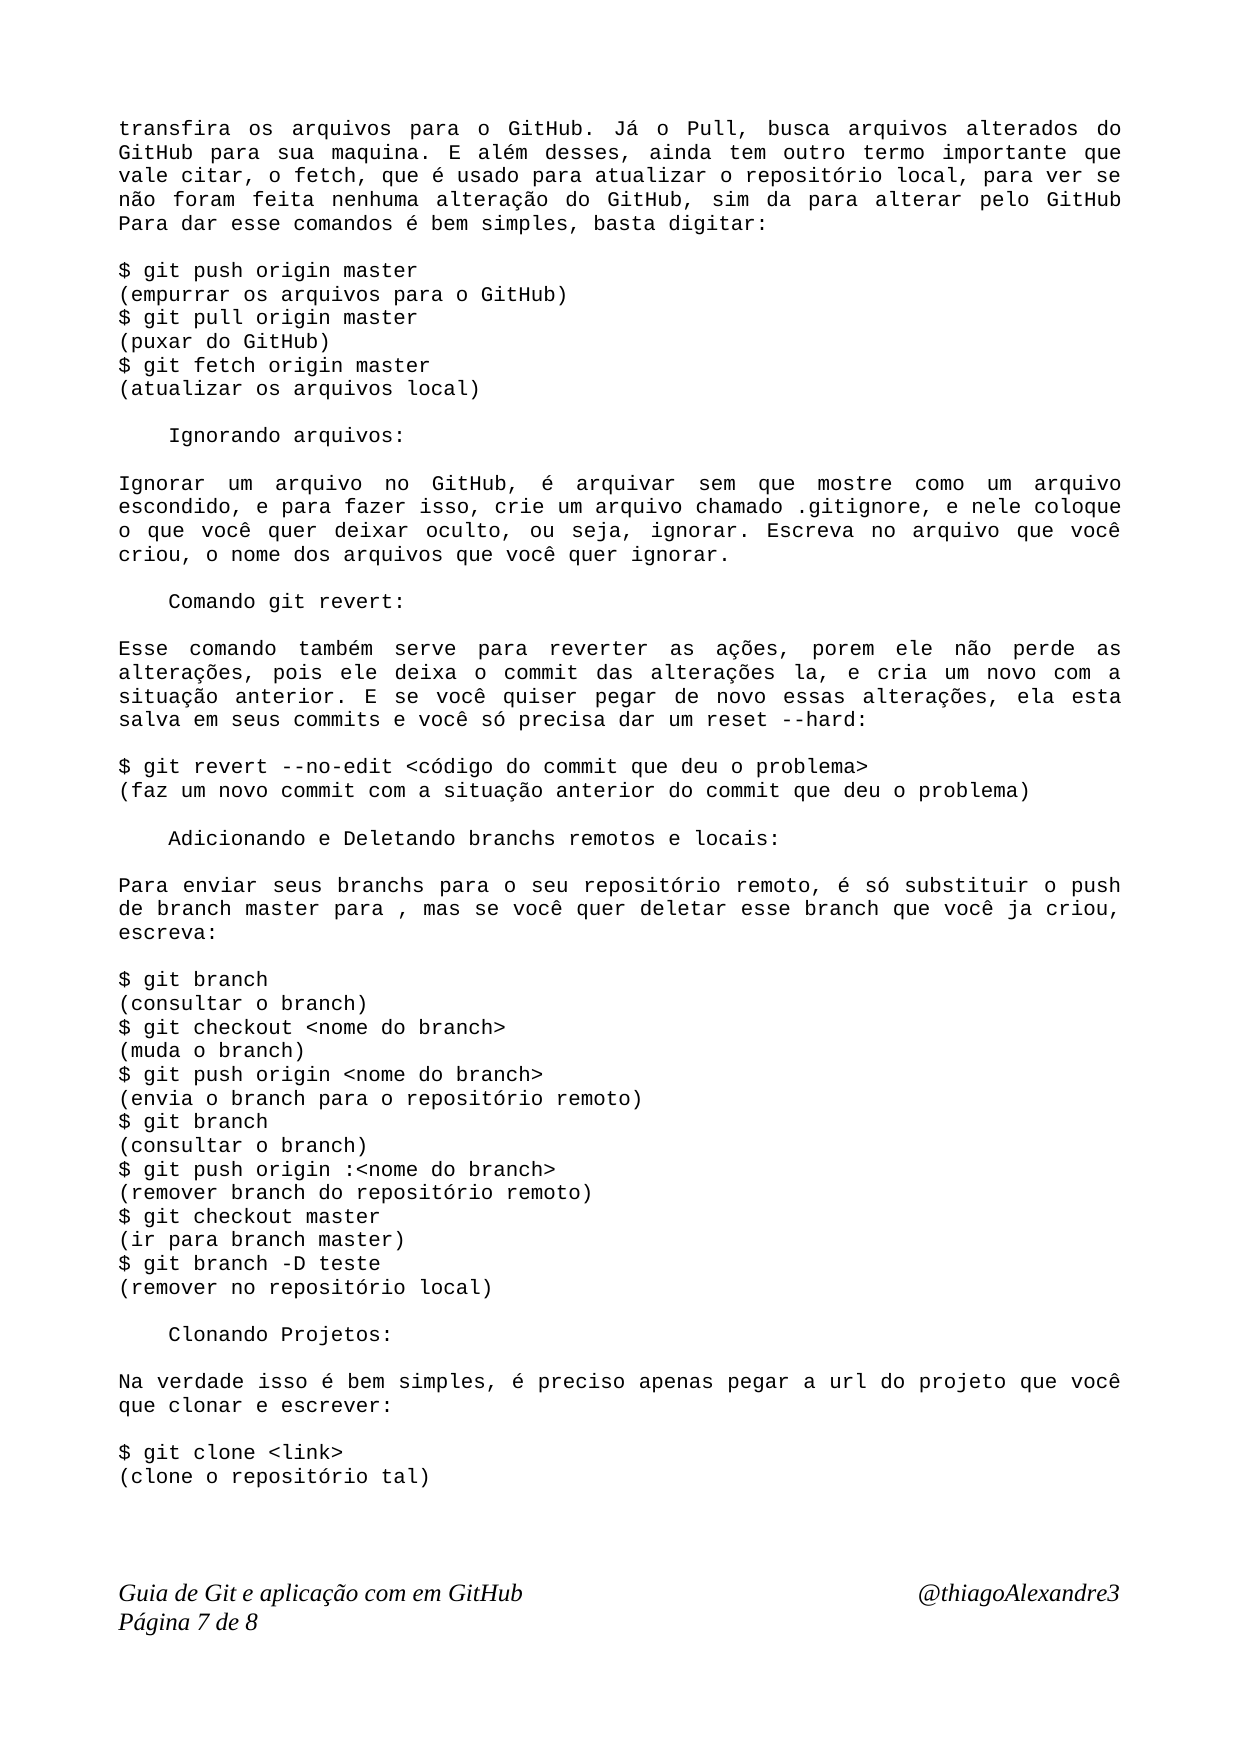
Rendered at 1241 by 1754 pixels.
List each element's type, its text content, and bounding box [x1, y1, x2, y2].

text $ git fetch origin master [118, 354, 1122, 378]
text $ git revert --no-edit <código do commit que deu o problema> [118, 757, 1122, 780]
text Na verdade isso é bem simples, é preciso apenas pegar a url do projeto que você que clonar e escrever: [118, 1371, 1122, 1419]
text (remover no repositório local) [118, 1277, 1122, 1300]
text (empurrar os arquivos para o GitHub) [118, 284, 1122, 307]
text $ git clone <link> [118, 1442, 1122, 1466]
text (envia o branch para o repositório remoto) [118, 1088, 1122, 1111]
text (faz um novo commit com a situação anterior do commit que deu o problema) [118, 780, 1122, 804]
text $ git branch [118, 1111, 1122, 1135]
text transfira os arquivos para o GitHub. Já o Pull, busca arquivos alterados do GitHub para sua maquina. E além desses, ainda tem outro termo importante que vale citar, o fetch, que é usado para atualizar o repositório local, para ver se não foram feita nenhuma alteração do GitHub, sim da para alterar pelo GitHub Para dar esse comandos é bem simples, basta digitar: [118, 118, 1122, 236]
text $ git checkout master [118, 1206, 1122, 1229]
text $ git push origin :<nome do branch> [118, 1158, 1122, 1182]
text Para enviar seus branchs para o seu repositório remoto, é só substituir o push de branch master para , mas se você quer deletar esse branch que você ja criou, escreva: [118, 875, 1122, 946]
text (consultar o branch) [118, 1135, 1122, 1158]
text Ignorar um arquivo no GitHub, é arquivar sem que mostre como um arquivo escondido, e para fazer isso, crie um arquivo chamado .gitignore, e nele coloque o que você quer deixar oculto, ou seja, ignorar. Escreva no arquivo que você criou, o nome dos arquivos que você quer ignorar. [118, 473, 1122, 567]
text (consultar o branch) [118, 993, 1122, 1017]
text (ir para branch master) [118, 1229, 1122, 1253]
text $ git push origin master [118, 260, 1122, 284]
text Comando git revert: [118, 591, 1122, 615]
text Clonando Projetos: [118, 1324, 1122, 1348]
text $ git branch -D teste [118, 1253, 1122, 1277]
text (clone o repositório tal) [118, 1466, 1122, 1489]
text (atualizar os arquivos local) [118, 378, 1122, 402]
text (remover branch do repositório remoto) [118, 1182, 1122, 1206]
text Ignorando arquivos: [118, 426, 1122, 449]
text (muda o branch) [118, 1040, 1122, 1064]
text $ git branch [118, 969, 1122, 993]
text $ git checkout <nome do branch> [118, 1017, 1122, 1040]
text $ git pull origin master [118, 307, 1122, 331]
text Esse comando também serve para reverter as ações, porem ele não perde as alterações, pois ele deixa o commit das alterações la, e cria um novo com a situação anterior. E se você quiser pegar de novo essas alterações, ela esta salva em seus commits e você só precisa dar um reset --hard: [118, 638, 1122, 733]
text $ git push origin <nome do branch> [118, 1064, 1122, 1088]
text (puxar do GitHub) [118, 331, 1122, 354]
text Adicionando e Deletando branchs remotos e locais: [118, 827, 1122, 851]
